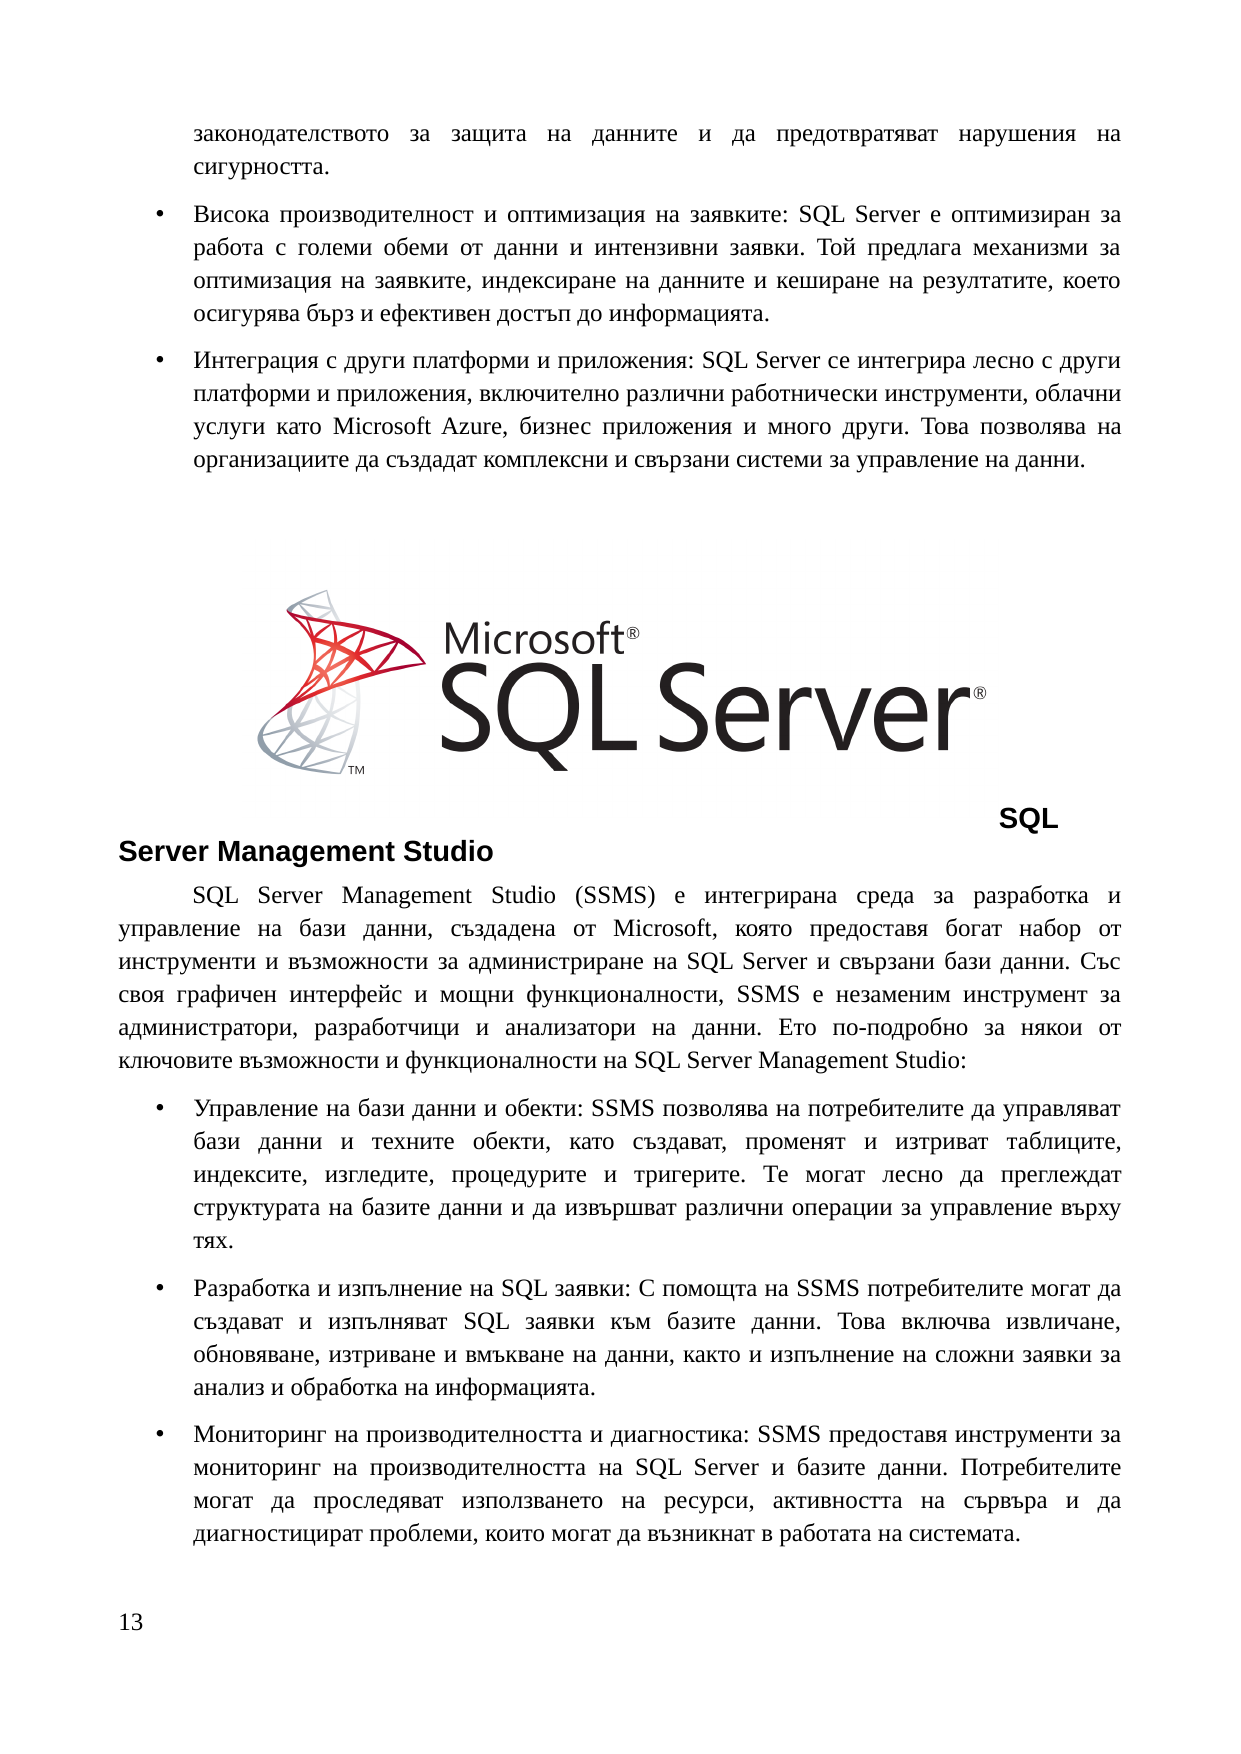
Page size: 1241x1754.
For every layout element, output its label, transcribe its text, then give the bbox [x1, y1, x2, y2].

list законодателството за защита на данните и да предотвратяват нарушения на сигурността. [156, 118, 1122, 180]
list Разработка и изпълнение на SQL заявки: С помощта на SSMS потребителите могат да създават и изпълняват SQL заявки към базите данни. Това включва извличане, обновяване, изтриване и вмъкване на данни, както и изпълнение на сложни заявки за анализ и обработка на информацията. [156, 1273, 1122, 1401]
picture [241, 539, 999, 818]
list Висока производителност и оптимизация на заявките: SQL Server е оптимизиран за работа с големи обеми от данни и интензивни заявки. Той предлага механизми за оптимизация на заявките, индексиране на данните и кеширане на резултатите, което осигурява бърз и ефективен достъп до информацията. [156, 199, 1122, 327]
list Мониторинг на производителността и диагностика: SSMS предоставя инструменти за мониторинг на производителността на SQL Server и базите данни. Потребителите могат да проследяват използването на ресурси, активността на сървъра и да диагностицират проблеми, които могат да възникнат в работата на системата. [156, 1419, 1122, 1547]
list Управление на бази данни и обекти: SSMS позволява на потребителите да управляват бази данни и техните обекти, като създават, променят и изтриват таблиците, индексите, изгледите, процедурите и тригерите. Те могат лесно да преглеждат структурата на базите данни и да извършват различни операции за управление върху тях. [156, 1093, 1122, 1254]
subtitle SQL Server Management Studio [118, 801, 1122, 868]
list Интеграция с други платформи и приложения: SQL Server се интегрира лесно с други платформи и приложения, включително различни работнически инструменти, облачни услуги като Microsoft Azure, бизнес приложения и много други. Това позволява на организациите да създадат комплексни и свързани системи за управление на данни. [156, 345, 1122, 473]
text SQL Server Management Studio (SSMS) е интегрирана среда за разработка и управление на бази данни, създадена от Microsoft, която предоставя богат набор от инструменти и възможности за администриране на SQL Server и свързани бази данни. Със своя графичен интерфейс и мощни функционалности, SSMS е незаменим инструмент за администратори, разработчици и анализатори на данни. Ето по-подробно за някои от ключовите възможности и функционалности на SQL Server Management Studio: [118, 880, 1122, 1074]
